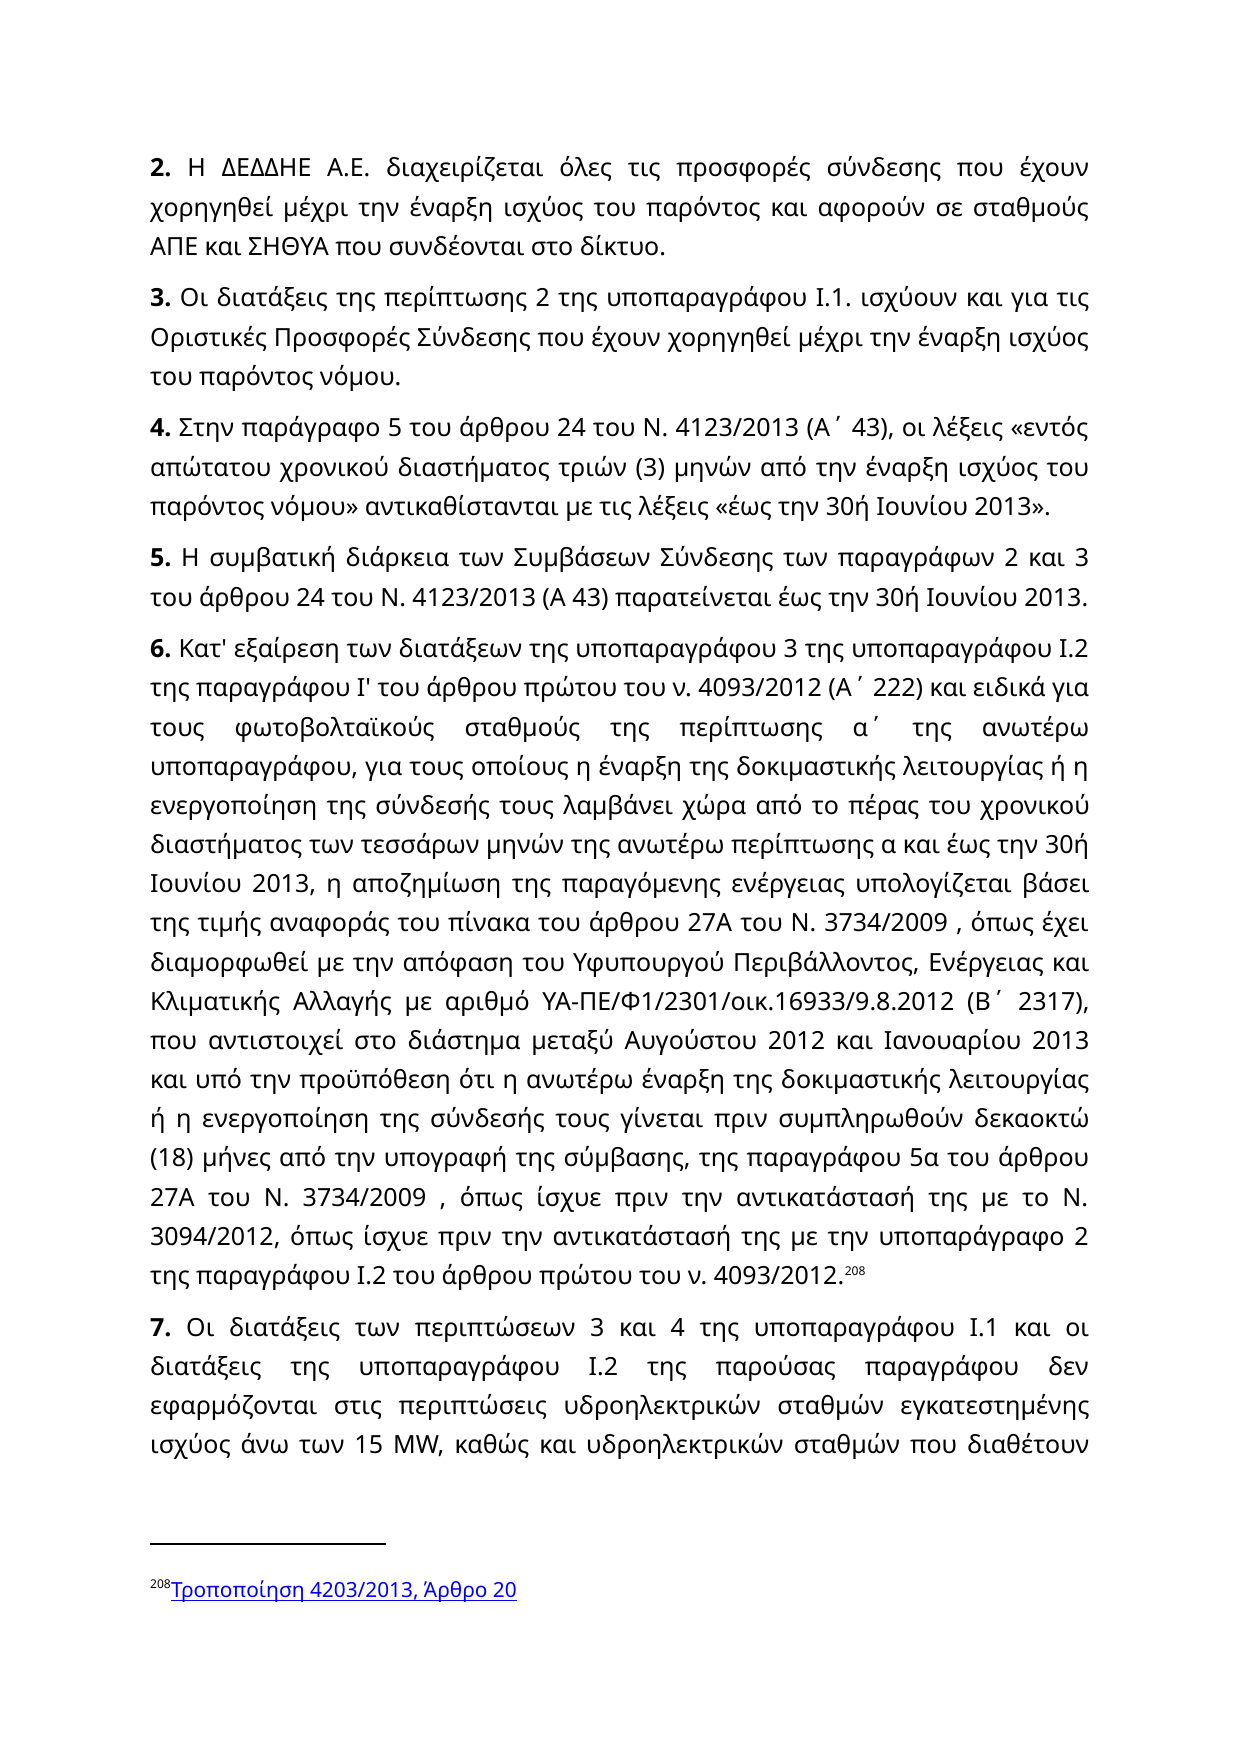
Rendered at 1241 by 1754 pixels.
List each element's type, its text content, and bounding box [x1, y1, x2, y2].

text 5. Η συμβατική διάρκεια των Συμβάσεων Σύνδεσης των παραγράφων 2 και 3 του άρθρου 24 του Ν. 4123/2013 (Α 43) παρατείνεται έως την 30ή Ιουνίου 2013. [150, 540, 1090, 613]
text 6. Κατ' εξαίρεση των διατάξεων της υποπαραγράφου 3 της υποπαραγράφου Ι.2 της παραγράφου Ι' του άρθρου πρώτου του ν. 4093/2012 (Α΄ 222) και ειδικά για τους φωτοβολταϊκούς σταθμούς της περίπτωσης α΄ της ανωτέρω υποπαραγράφου, για τους οποίους η έναρξη της δοκιμαστικής λειτουργίας ή η ενεργοποίηση της σύνδεσής τους λαμβάνει χώρα από το πέρας του χρονικού διαστήματος των τεσσάρων μηνών της ανωτέρω περίπτωσης α και έως την 30ή Ιουνίου 2013, η αποζημίωση της παραγόμενης ενέργειας υπολογίζεται βάσει της τιμής αναφοράς του πίνακα του άρθρου 27Α του Ν. 3734/2009 , όπως έχει διαμορφωθεί με την απόφαση του Υφυπουργού Περιβάλλοντος, Ενέργειας και Κλιματικής Αλλαγής με αριθμό ΥΑ-ΠΕ/Φ1/2301/οικ.16933/9.8.2012 (Β΄ 2317), που αντιστοιχεί στο διάστημα μεταξύ Αυγούστου 2012 και Ιανουαρίου 2013 και υπό την προϋπόθεση ότι η ανωτέρω έναρξη της δοκιμαστικής λειτουργίας ή η ενεργοποίηση της σύνδεσής τους γίνεται πριν συμπληρωθούν δεκαοκτώ (18) μήνες από την υπογραφή της σύμβασης, της παραγράφου 5α του άρθρου 27Α του Ν. 3734/2009 , όπως ίσχυε πριν την αντικατάστασή της με το Ν. 3094/2012, όπως ίσχυε πριν την αντικατάστασή της με την υποπαράγραφο 2 της παραγράφου Ι.2 του άρθρου πρώτου του ν. 4093/2012. [150, 631, 1090, 1292]
text 4. Στην παράγραφο 5 του άρθρου 24 του Ν. 4123/2013 (Α΄ 43), οι λέξεις «εντός απώτατου χρονικού διαστήματος τριών (3) μηνών από την έναρξη ισχύος του παρόντος νόμου» αντικαθίστανται με τις λέξεις «έως την 30ή Ιουνίου 2013». [150, 410, 1090, 522]
text 2. Η ΔΕΔΔΗΕ Α.Ε. διαχειρίζεται όλες τις προσφορές σύνδεσης που έχουν χορηγηθεί μέχρι την έναρξη ισχύος του παρόντος και αφορούν σε σταθμούς ΑΠΕ και ΣΗΘΥΑ που συνδέονται στο δίκτυο. [150, 150, 1090, 262]
text Τροποποίηση 4203/2013, Άρθρο 20 [150, 1576, 1090, 1604]
text 3. Οι διατάξεις της περίπτωσης 2 της υποπαραγράφου Ι.1. ισχύουν και για τις Οριστικές Προσφορές Σύνδεσης που έχουν χορηγηθεί μέχρι την έναρξη ισχύος του παρόντος νόμου. [150, 280, 1090, 392]
text 7. Οι διατάξεις των περιπτώσεων 3 και 4 της υποπαραγράφου Ι.1 και οι διατάξεις της υποπαραγράφου Ι.2 της παρούσας παραγράφου δεν εφαρμόζονται στις περιπτώσεις υδροηλεκτρικών σταθμών εγκατεστημένης ισχύος άνω των 15 MW, καθώς και υδροηλεκτρικών σταθμών που διαθέτουν [150, 1309, 1090, 1461]
